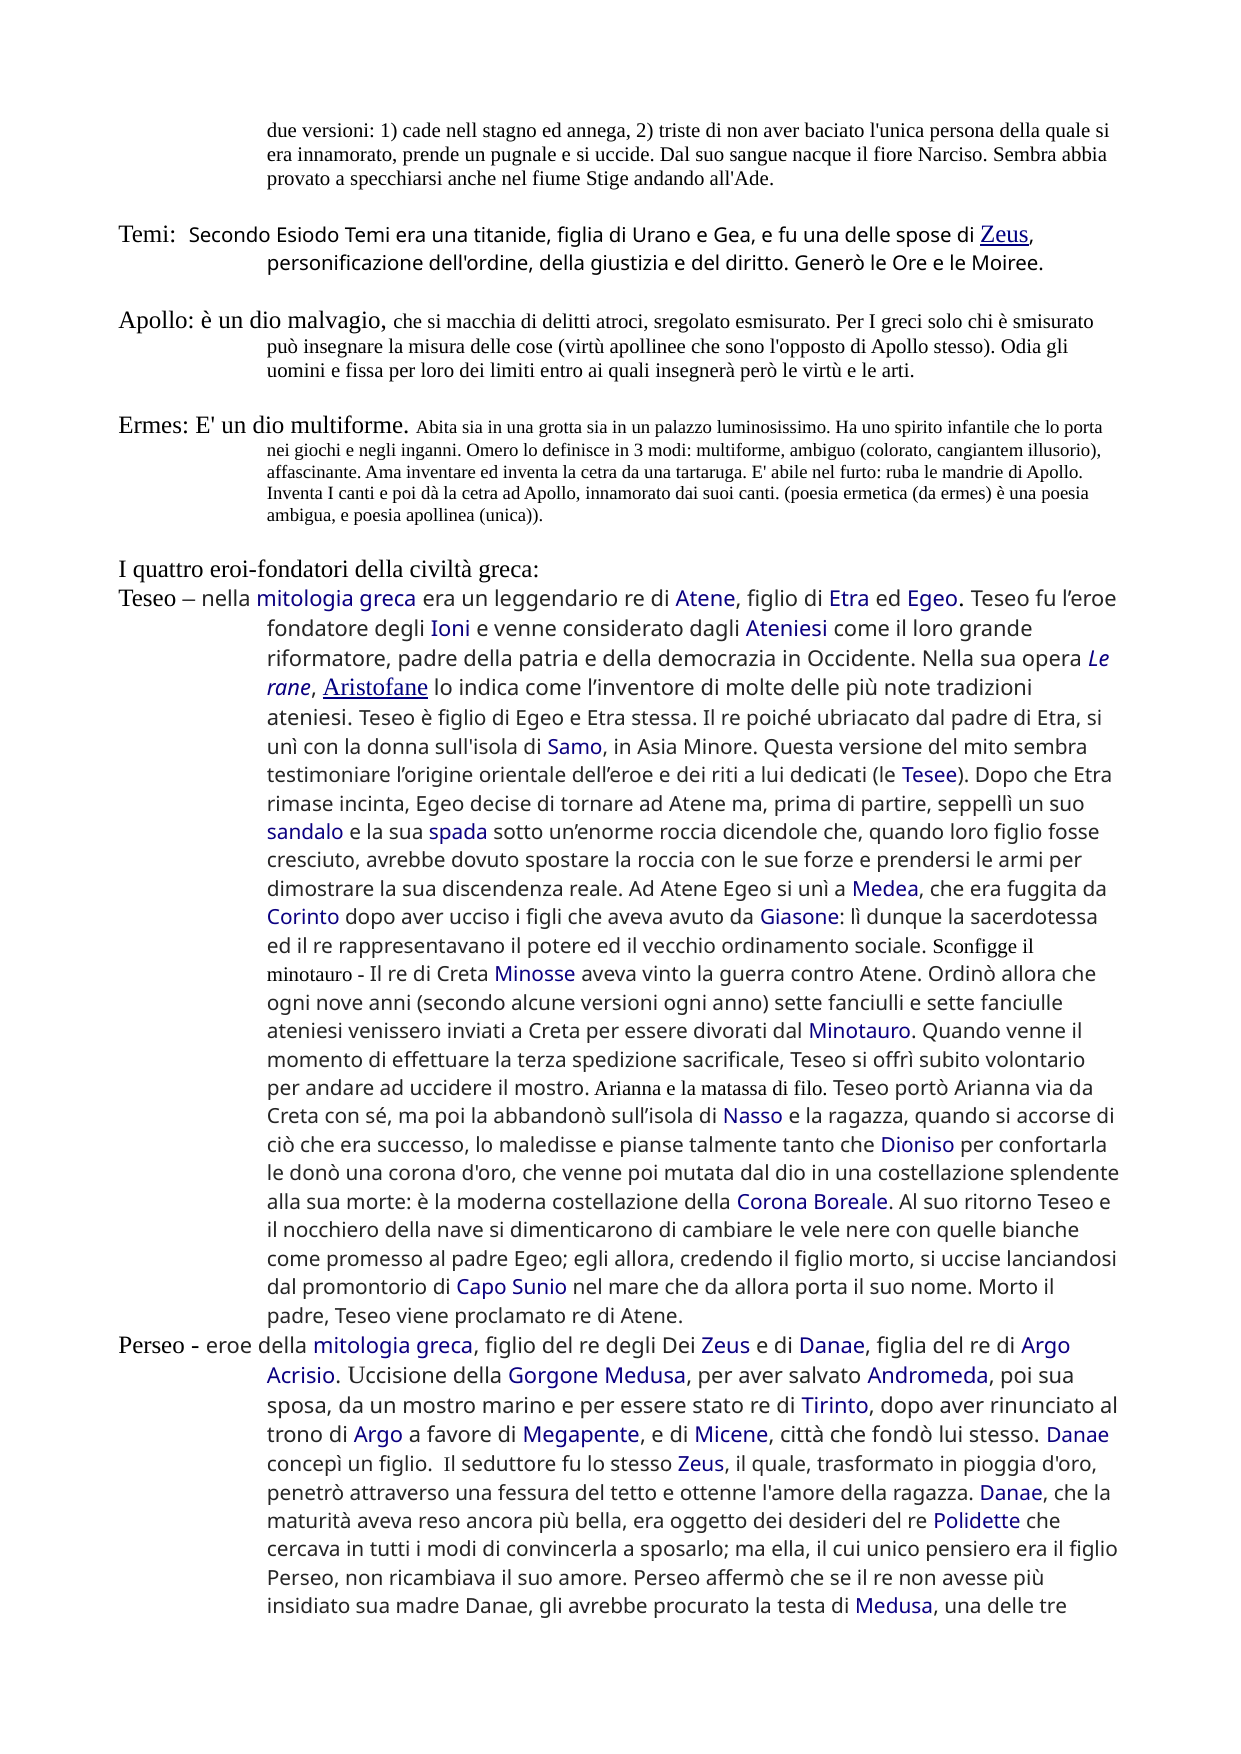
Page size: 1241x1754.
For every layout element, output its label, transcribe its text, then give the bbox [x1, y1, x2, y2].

text I quattro eroi-fondatori della civiltà greca: [118, 554, 1122, 583]
text Apollo: è un dio malvagio, che si macchia di delitti atroci, sregolato esmisurato. Per I greci solo chi è smisurato può insegnare la misura delle cose (virtù apollinee che sono l'opposto di Apollo stesso). Odia gli uomini e fissa per loro dei limiti entro ai quali insegnerà però le virtù e le arti. [118, 305, 1122, 382]
text Temi: Secondo Esiodo Temi era una titanide, figlia di Urano e Gea, e fu una delle spose di Zeus, personificazione dell'ordine, della giustizia e del diritto. Generò le Ore e le Moiree. [118, 219, 1122, 276]
text Ermes: E' un dio multiforme. Abita sia in una grotta sia in un palazzo luminosissimo. Ha uno spirito infantile che lo porta nei giochi e negli inganni. Omero lo definisce in 3 modi: multiforme, ambiguo (colorato, cangiantem illusorio), affascinante. Ama inventare ed inventa la cetra da una tartaruga. E' abile nel furto: ruba le mandrie di Apollo. Inventa I canti e poi dà la cetra ad Apollo, innamorato dai suoi canti. (poesia ermetica (da ermes) è una poesia ambigua, e poesia apollinea (unica)). [118, 410, 1122, 525]
text Perseo - eroe della mitologia greca, figlio del re degli Dei Zeus e di Danae, figlia del re di Argo Acrisio. Uccisione della Gorgone Medusa, per aver salvato Andromeda, poi sua sposa, da un mostro marino e per essere stato re di Tirinto, dopo aver rinunciato al trono di Argo a favore di Megapente, e di Micene, città che fondò lui stesso. Danae concepì un figlio. Il seduttore fu lo stesso Zeus, il quale, trasformato in pioggia d'oro, penetrò attraverso una fessura del tetto e ottenne l'amore della ragazza. Danae, che la maturità aveva reso ancora più bella, era oggetto dei desideri del re Polidette che cercava in tutti i modi di convincerla a sposarlo; ma ella, il cui unico pensiero era il figlio Perseo, non ricambiava il suo amore. Perseo affermò che se il re non avesse più insidiato sua madre Danae, gli avrebbe procurato la testa di Medusa, una delle tre [118, 1330, 1122, 1620]
text due versioni: 1) cade nell stagno ed annega, 2) triste di non aver baciato l'unica persona della quale si era innamorato, prende un pugnale e si uccide. Dal suo sangue nacque il fiore Narciso. Sembra abbia provato a specchiarsi anche nel fiume Stige andando all'Ade. [118, 118, 1122, 190]
text Teseo – nella mitologia greca era un leggendario re di Atene, figlio di Etra ed Egeo. Teseo fu l’eroe fondatore degli Ioni e venne considerato dagli Ateniesi come il loro grande riformatore, padre della patria e della democrazia in Occidente. Nella sua opera Le rane, Aristofane lo indica come l’inventore di molte delle più note tradizioni ateniesi. Teseo è figlio di Egeo e Etra stessa. Il re poiché ubriacato dal padre di Etra, si unì con la donna sull'isola di Samo, in Asia Minore. Questa versione del mito sembra testimoniare l’origine orientale dell’eroe e dei riti a lui dedicati (le Tesee). Dopo che Etra rimase incinta, Egeo decise di tornare ad Atene ma, prima di partire, seppellì un suo sandalo e la sua spada sotto un’enorme roccia dicendole che, quando loro figlio fosse cresciuto, avrebbe dovuto spostare la roccia con le sue forze e prendersi le armi per dimostrare la sua discendenza reale. Ad Atene Egeo si unì a Medea, che era fuggita da Corinto dopo aver ucciso i figli che aveva avuto da Giasone: lì dunque la sacerdotessa ed il re rappresentavano il potere ed il vecchio ordinamento sociale. Sconfigge il minotauro - Il re di Creta Minosse aveva vinto la guerra contro Atene. Ordinò allora che ogni nove anni (secondo alcune versioni ogni anno) sette fanciulli e sette fanciulle ateniesi venissero inviati a Creta per essere divorati dal Minotauro. Quando venne il momento di effettuare la terza spedizione sacrificale, Teseo si offrì subito volontario per andare ad uccidere il mostro. Arianna e la matassa di filo. Teseo portò Arianna via da Creta con sé, ma poi la abbandonò sull’isola di Nasso e la ragazza, quando si accorse di ciò che era successo, lo maledisse e pianse talmente tanto che Dioniso per confortarla le donò una corona d'oro, che venne poi mutata dal dio in una costellazione splendente alla sua morte: è la moderna costellazione della Corona Boreale. Al suo ritorno Teseo e il nocchiero della nave si dimenticarono di cambiare le vele nere con quelle bianche come promesso al padre Egeo; egli allora, credendo il figlio morto, si uccise lanciandosi dal promontorio di Capo Sunio nel mare che da allora porta il suo nome. Morto il padre, Teseo viene proclamato re di Atene. [118, 583, 1122, 1330]
